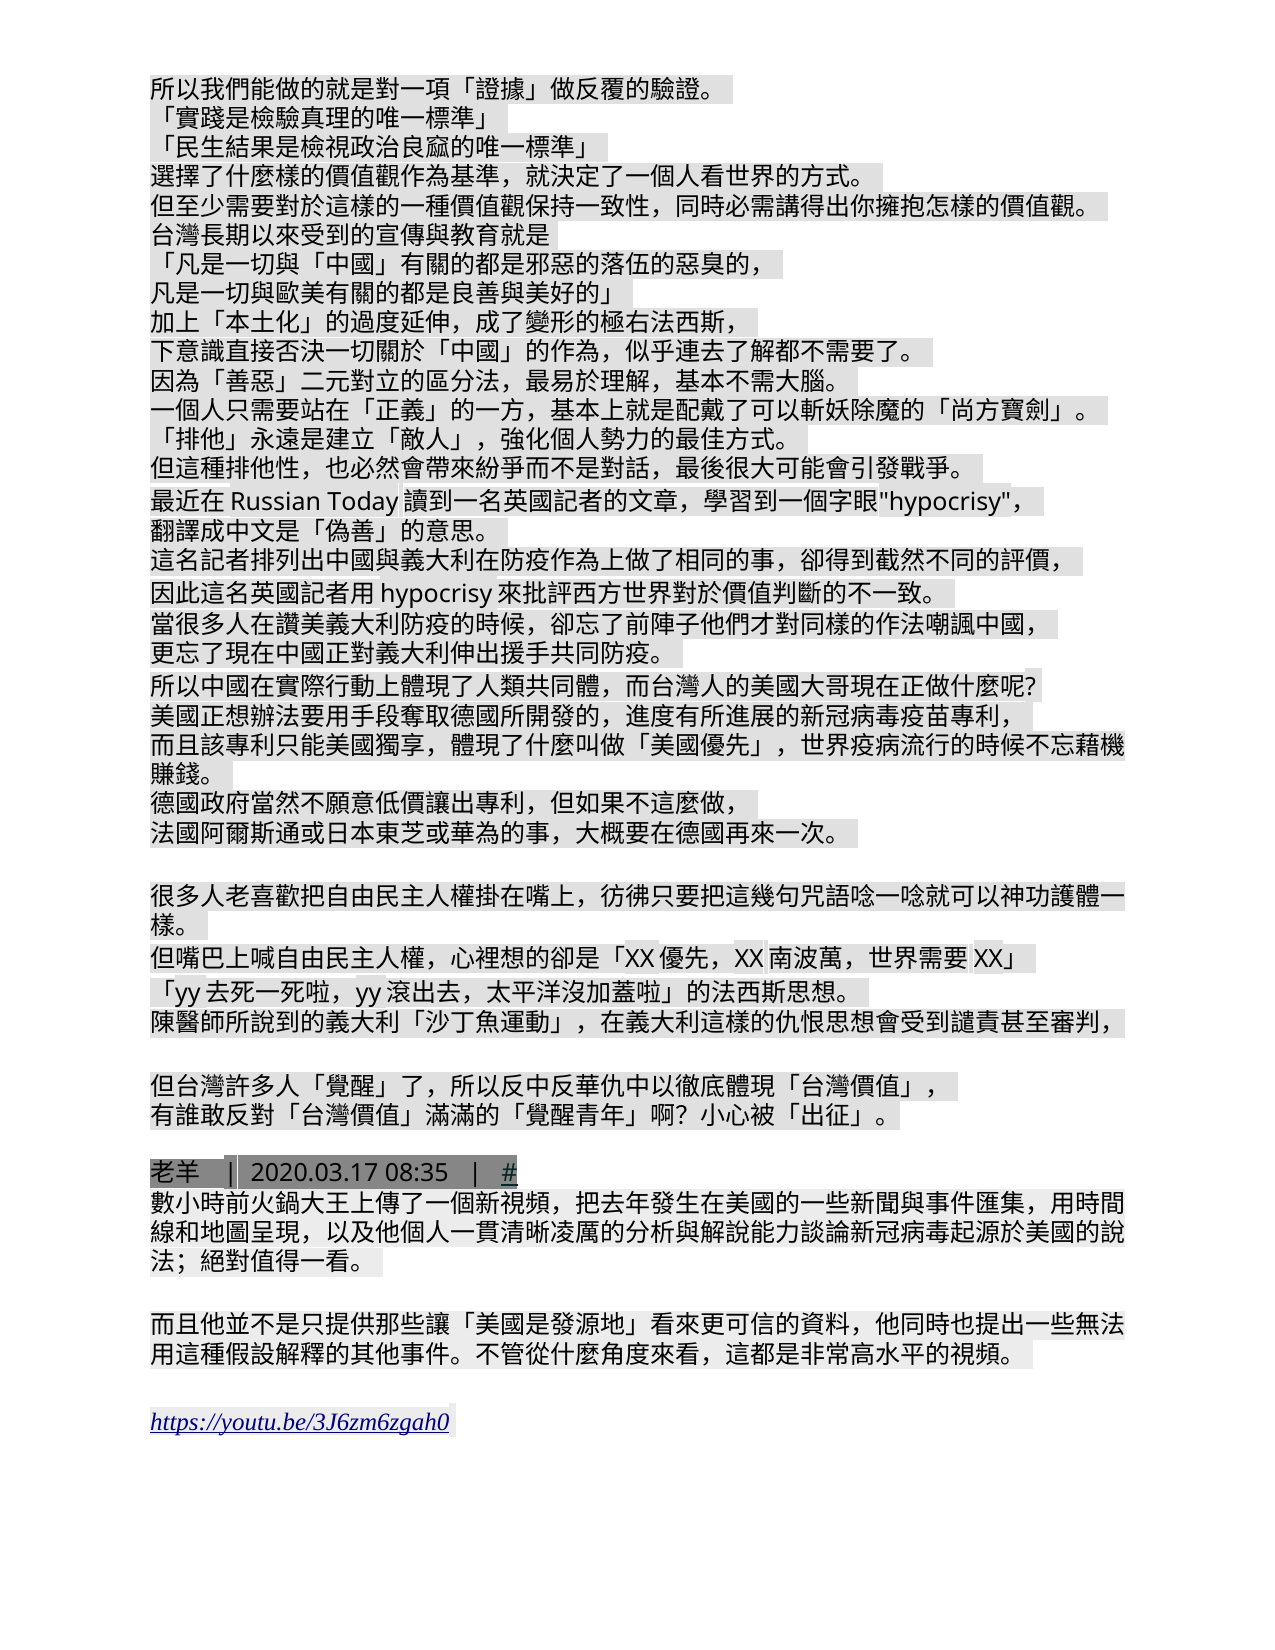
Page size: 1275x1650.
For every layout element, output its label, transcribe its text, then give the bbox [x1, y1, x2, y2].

text 所以我們能做的就是對一項「證據」做反覆的驗證。 「實踐是檢驗真理的唯一標準」 「民生結果是檢視政治良窳的唯一標準」 選擇了什麼樣的價值觀作為基準，就決定了一個人看世界的方式。 但至少需要對於這樣的一種價值觀保持一致性，同時必需講得出你擁抱怎樣的價值觀。 台灣長期以來受到的宣傳與教育就是 「凡是一切與「中國」有關的都是邪惡的落伍的惡臭的， 凡是一切與歐美有關的都是良善與美好的」 加上「本土化」的過度延伸，成了變形的極右法西斯， 下意識直接否決一切關於「中國」的作為，似乎連去了解都不需要了。 因為「善惡」二元對立的區分法，最易於理解，基本不需大腦。 一個人只需要站在「正義」的一方，基本上就是配戴了可以斬妖除魔的「尚方寶劍」。 「排他」永遠是建立「敵人」，強化個人勢力的最佳方式。 但這種排他性，也必然會帶來紛爭而不是對話，最後很大可能會引發戰爭。 最近在Russian Today讀到一名英國記者的文章，學習到一個字眼"hypocrisy"， 翻譯成中文是「偽善」的意思。 這名記者排列出中國與義大利在防疫作為上做了相同的事，卻得到截然不同的評價， 因此這名英國記者用hypocrisy來批評西方世界對於價值判斷的不一致。 當很多人在讚美義大利防疫的時候，卻忘了前陣子他們才對同樣的作法嘲諷中國， 更忘了現在中國正對義大利伸出援手共同防疫。 所以中國在實際行動上體現了人類共同體，而台灣人的美國大哥現在正做什麼呢? 美國正想辦法要用手段奪取德國所開發的，進度有所進展的新冠病毒疫苗專利， 而且該專利只能美國獨享，體現了什麼叫做「美國優先」，世界疫病流行的時候不忘藉機賺錢。 德國政府當然不願意低價讓出專利，但如果不這麼做， 法國阿爾斯通或日本東芝或華為的事，大概要在德國再來一次。 很多人老喜歡把自由民主人權掛在嘴上，彷彿只要把這幾句咒語唸一唸就可以神功護體一樣。 但嘴巴上喊自由民主人權，心裡想的卻是「XX優先，XX南波萬，世界需要XX」 「yy去死一死啦，yy滾出去，太平洋沒加蓋啦」的法西斯思想。 陳醫師所說到的義大利「沙丁魚運動」，在義大利這樣的仇恨思想會受到譴責甚至審判， 但台灣許多人「覺醒」了，所以反中反華仇中以徹底體現「台灣價值」， 有誰敢反對「台灣價值」滿滿的「覺醒青年」啊？小心被「出征」。 [150, 75, 1125, 1130]
text 老羊 | 2020.03.17 08:35 | # [150, 1155, 1125, 1189]
text 數小時前火鍋大王上傳了一個新視頻，把去年發生在美國的一些新聞與事件匯集，用時間線和地圖呈現，以及他個人一貫清晰凌厲的分析與解說能力談論新冠病毒起源於美國的說法；絕對值得一看。 而且他並不是只提供那些讓「美國是發源地」看來更可信的資料，他同時也提出一些無法用這種假設解釋的其他事件。不管從什麼角度來看，這都是非常高水平的視頻。 https://youtu.be/3J6zm6zgah0 [150, 1189, 1125, 1539]
